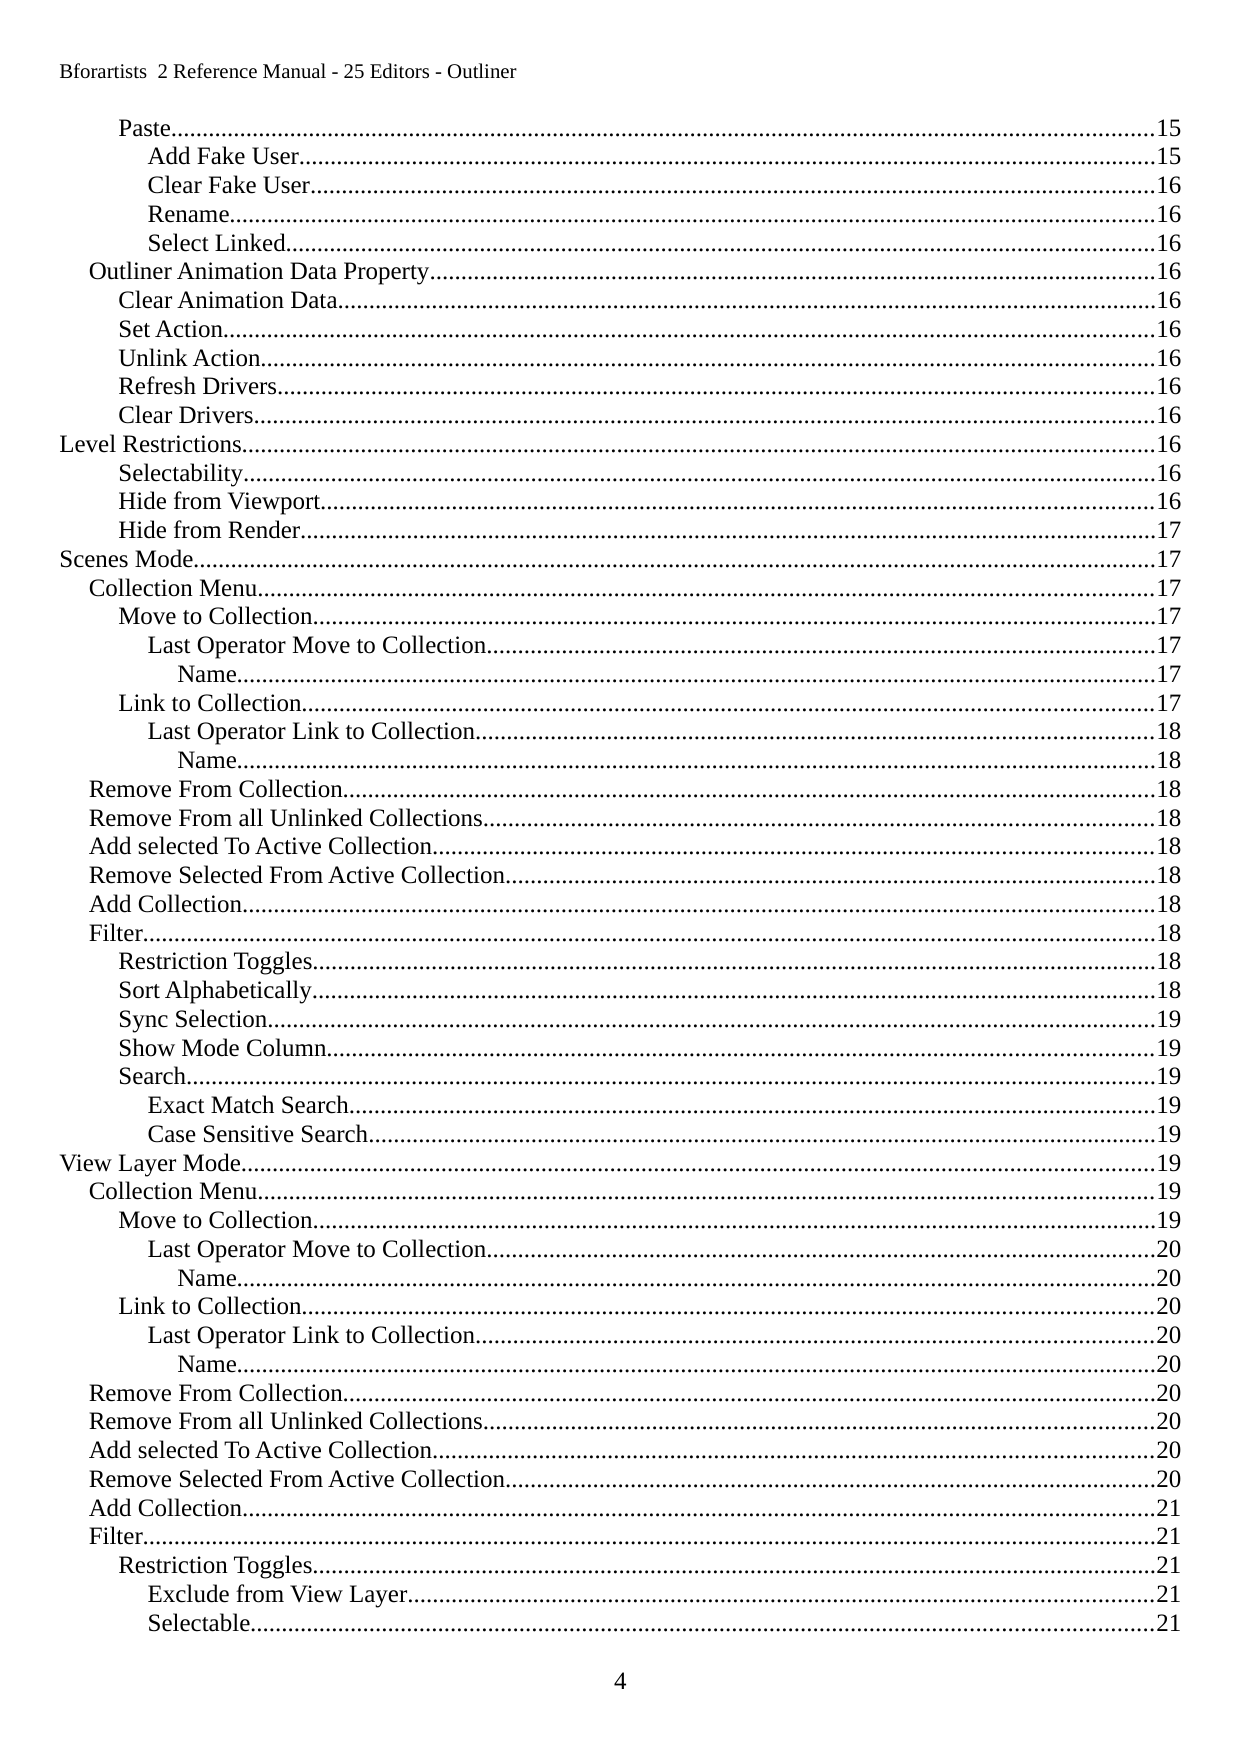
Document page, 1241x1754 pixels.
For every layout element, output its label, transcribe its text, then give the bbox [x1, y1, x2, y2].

text View Layer Mode 19 [59, 1148, 1181, 1176]
text Last Operator Link to Collection 20 [147, 1320, 1181, 1349]
text Scenes Mode 17 [59, 544, 1181, 573]
text Clear Animation Data 16 [118, 285, 1181, 314]
text Set Action 16 [118, 314, 1181, 343]
text Clear Fake User 16 [147, 170, 1181, 199]
text Add Fake User 15 [147, 141, 1181, 170]
text Select Linked 16 [147, 228, 1181, 256]
text Remove From Collection 20 [88, 1378, 1181, 1406]
text Last Operator Move to Collection 17 [147, 630, 1181, 659]
text Case Sensitive Search 19 [147, 1119, 1181, 1148]
text Restriction Toggles 21 [118, 1550, 1181, 1579]
text Name 20 [177, 1349, 1181, 1378]
text Remove From all Unlinked Collections 18 [88, 803, 1181, 831]
text Add selected To Active Collection 20 [88, 1435, 1181, 1464]
text Search 19 [118, 1061, 1181, 1090]
text Filter 18 [88, 918, 1181, 946]
text Last Operator Move to Collection 20 [147, 1234, 1181, 1263]
text Selectability 16 [118, 458, 1181, 486]
text Selectable 21 [147, 1608, 1181, 1636]
text Move to Collection 19 [118, 1205, 1181, 1234]
text Remove From Collection 18 [88, 774, 1181, 803]
text Name 20 [177, 1263, 1181, 1291]
text Clear Drivers 16 [118, 400, 1181, 429]
text Sort Alphabetically 18 [118, 975, 1181, 1004]
text Exact Match Search 19 [147, 1090, 1181, 1119]
text Add Collection 21 [88, 1493, 1181, 1521]
text Exclude from View Layer 21 [147, 1579, 1181, 1608]
text Show Mode Column 19 [118, 1033, 1181, 1061]
text Filter 21 [88, 1521, 1181, 1550]
text Name 17 [177, 659, 1181, 688]
text Sync Selection 19 [118, 1004, 1181, 1033]
text Hide from Viewport 16 [118, 486, 1181, 515]
text Add Collection 18 [88, 889, 1181, 918]
text Move to Collection 17 [118, 601, 1181, 630]
text Collection Menu 17 [88, 573, 1181, 601]
text Link to Collection 17 [118, 688, 1181, 716]
text Paste 15 [118, 113, 1181, 141]
text Add selected To Active Collection 18 [88, 831, 1181, 860]
text Outliner Animation Data Property 16 [88, 256, 1181, 285]
text Hide from Render 17 [118, 515, 1181, 544]
text Level Restrictions 16 [59, 429, 1181, 458]
text Collection Menu 19 [88, 1176, 1181, 1205]
text Link to Collection 20 [118, 1291, 1181, 1320]
text Refresh Drivers 16 [118, 371, 1181, 400]
text Unlink Action 16 [118, 343, 1181, 371]
text Remove Selected From Active Collection 20 [88, 1464, 1181, 1493]
text Last Operator Link to Collection 18 [147, 716, 1181, 745]
text Remove From all Unlinked Collections 20 [88, 1406, 1181, 1435]
text Rename 16 [147, 199, 1181, 228]
text Restriction Toggles 18 [118, 946, 1181, 975]
text Remove Selected From Active Collection 18 [88, 860, 1181, 889]
text Name 18 [177, 745, 1181, 774]
